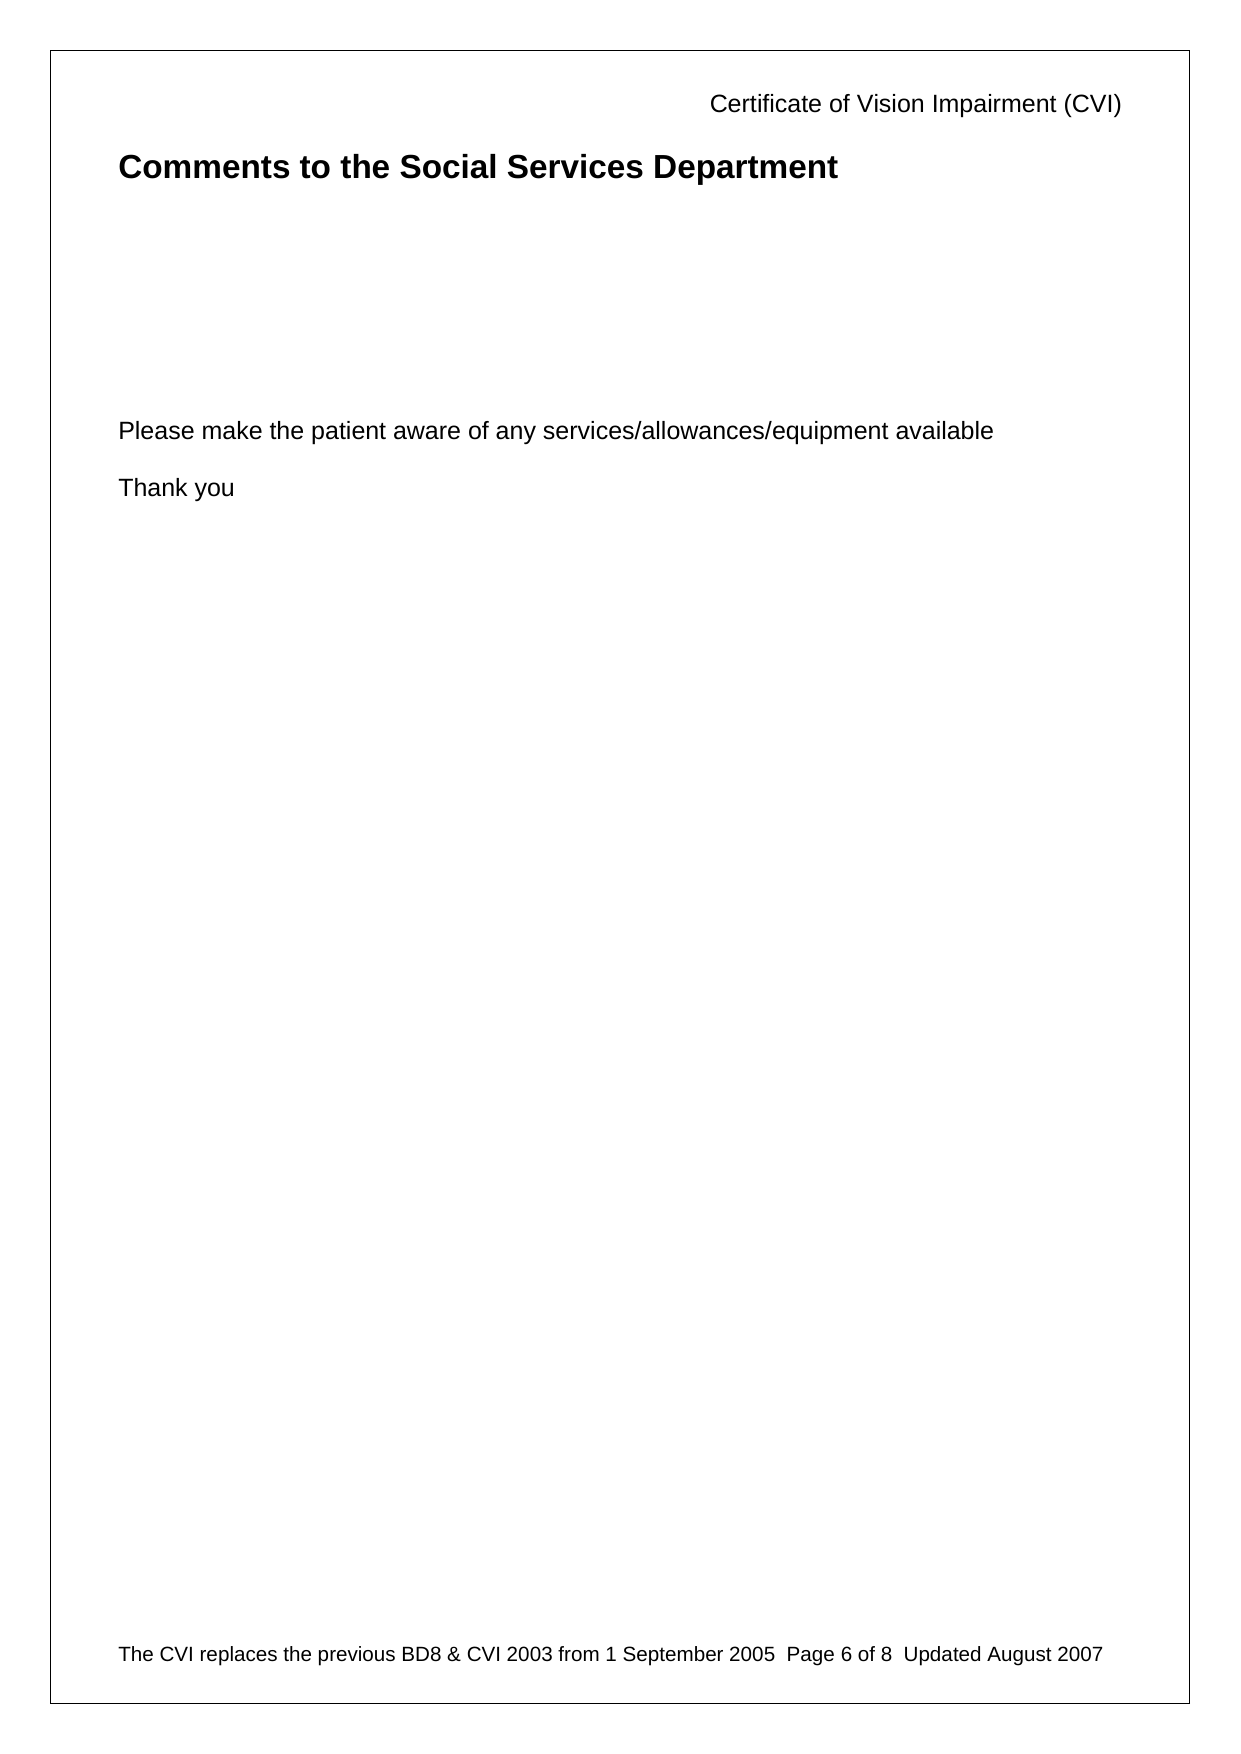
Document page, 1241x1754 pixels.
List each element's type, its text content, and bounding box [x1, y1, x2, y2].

text Thank you [118, 473, 1122, 502]
text Please make the patient aware of any services/allowances/equipment available [118, 416, 1122, 445]
text Comments to the Social Services Department [118, 147, 1122, 185]
